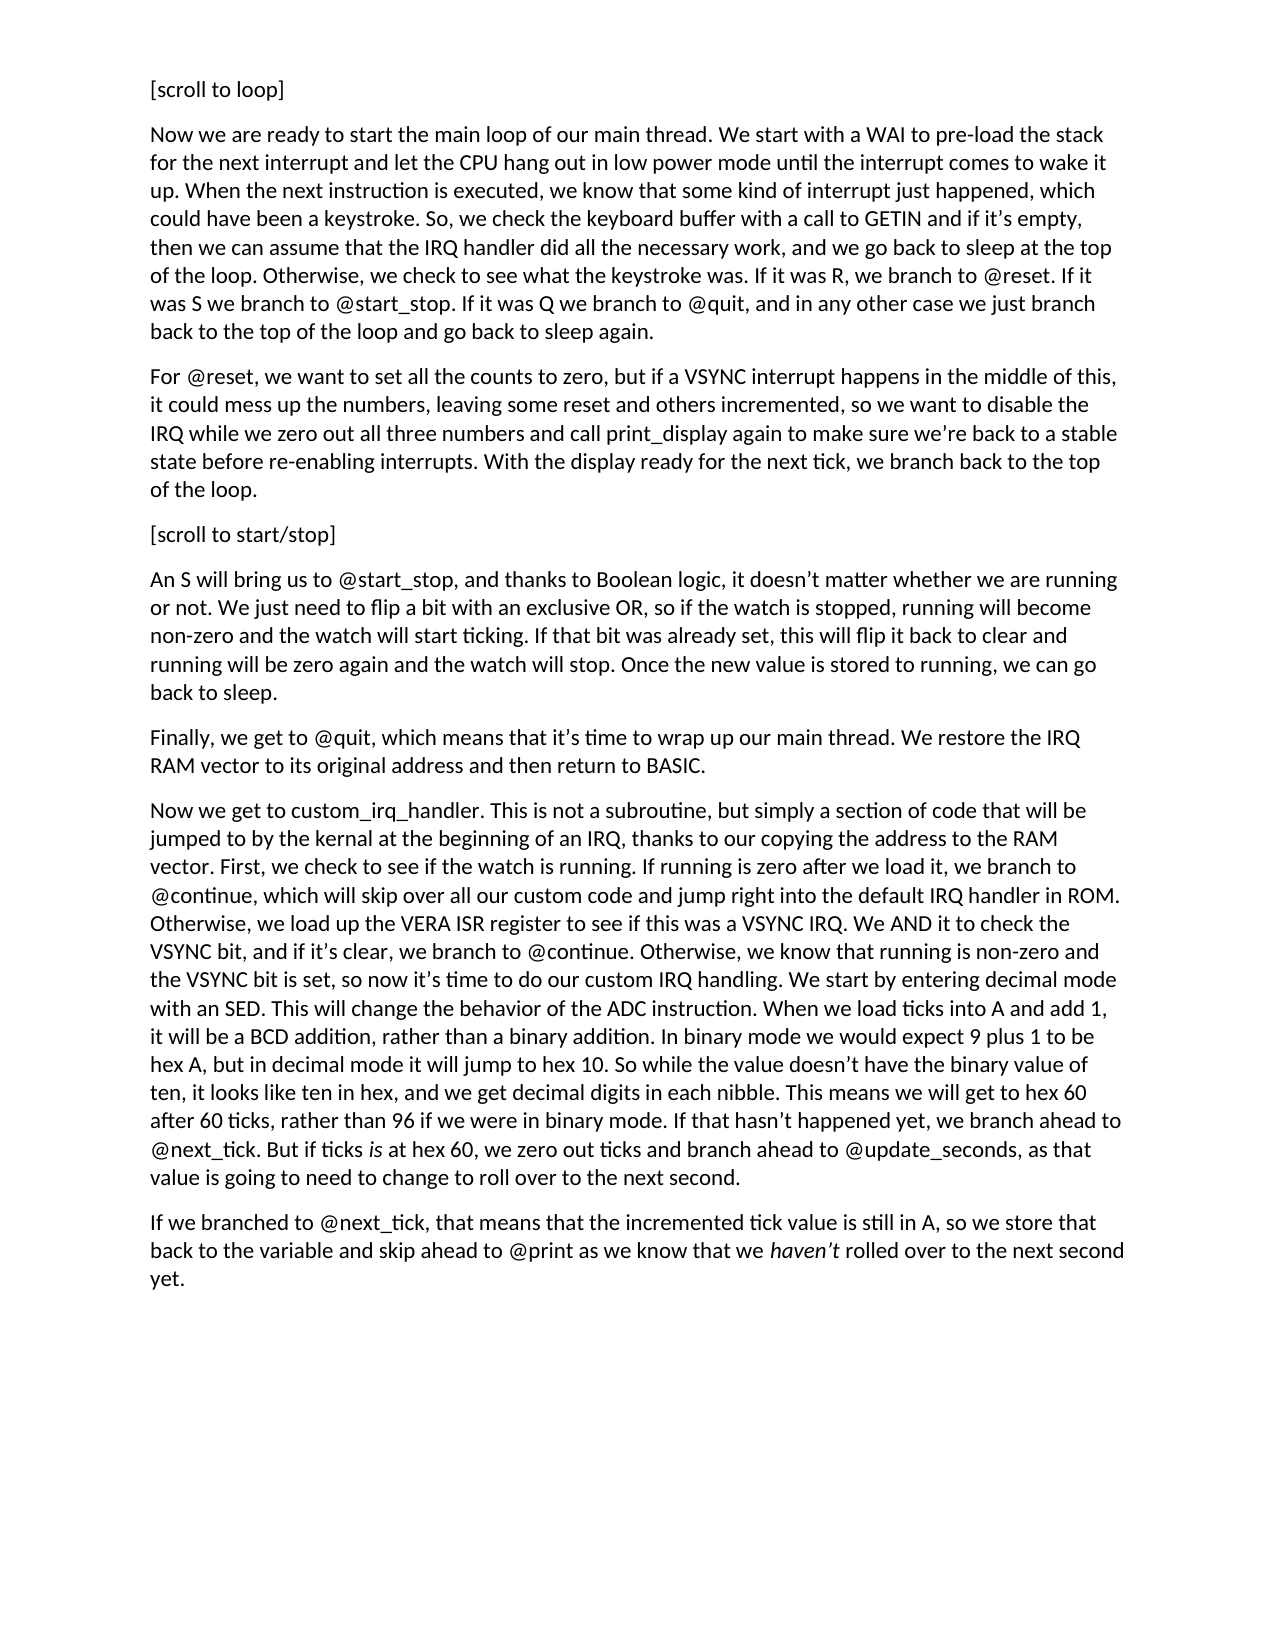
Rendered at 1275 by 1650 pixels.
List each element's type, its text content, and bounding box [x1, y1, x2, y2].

text Now we are ready to start the main loop of our main thread. We start with a WAI to pre-load the stack for the next interrupt and let the CPU hang out in low power mode until the interrupt comes to wake it up. When the next instruction is executed, we know that some kind of interrupt just happened, which could have been a keystroke. So, we check the keyboard buffer with a call to GETIN and if it’s empty, then we can assume that the IRQ handler did all the necessary work, and we go back to sleep at the top of the loop. Otherwise, we check to see what the keystroke was. If it was R, we branch to @reset. If it was S we branch to @start_stop. If it was Q we branch to @quit, and in any other case we just branch back to the top of the loop and go back to sleep again. [150, 120, 1125, 346]
text Now we get to custom_irq_handler. This is not a subroutine, but simply a section of code that will be jumped to by the kernal at the beginning of an IRQ, thanks to our copying the address to the RAM vector. First, we check to see if the watch is running. If running is zero after we load it, we branch to @continue, which will skip over all our custom code and jump right into the default IRQ handler in ROM. Otherwise, we load up the VERA ISR register to see if this was a VSYNC IRQ. We AND it to check the VSYNC bit, and if it’s clear, we branch to @continue. Otherwise, we know that running is non-zero and the VSYNC bit is set, so now it’s time to do our custom IRQ handling. We start by entering decimal mode with an SED. This will change the behavior of the ADC instruction. When we load ticks into A and add 1, it will be a BCD addition, rather than a binary addition. In binary mode we would expect 9 plus 1 to be hex A, but in decimal mode it will jump to hex 10. So while the value doesn’t have the binary value of ten, it looks like ten in hex, and we get decimal digits in each nibble. This means we will get to hex 60 after 60 ticks, rather than 96 if we were in binary mode. If that hasn’t happened yet, we branch ahead to @next_tick. But if ticks is at hex 60, we zero out ticks and branch ahead to @update_seconds, as that value is going to need to change to roll over to the next second. [150, 796, 1125, 1191]
text Finally, we get to @quit, which means that it’s time to wrap up our main thread. We restore the IRQ RAM vector to its original address and then return to BASIC. [150, 723, 1125, 779]
text [scroll to loop] [150, 75, 1125, 103]
text For @reset, we want to set all the counts to zero, but if a VSYNC interrupt happens in the middle of this, it could mess up the numbers, leaving some reset and others incremented, so we want to disable the IRQ while we zero out all three numbers and call print_display again to make sure we’re back to a stable state before re-enabling interrupts. With the display ready for the next tick, we branch back to the top of the loop. [150, 362, 1125, 503]
text An S will bring us to @start_stop, and thanks to Boolean logic, it doesn’t matter whether we are running or not. We just need to flip a bit with an exclusive OR, so if the watch is stopped, running will become non-zero and the watch will start ticking. If that bit was already set, this will flip it back to clear and running will be zero again and the watch will stop. Once the new value is stored to running, we can go back to sleep. [150, 565, 1125, 706]
text If we branched to @next_tick, that means that the incremented tick value is still in A, so we store that back to the variable and skip ahead to @print as we know that we haven’t rolled over to the next second yet. [150, 1208, 1125, 1292]
text [scroll to start/stop] [150, 520, 1125, 548]
